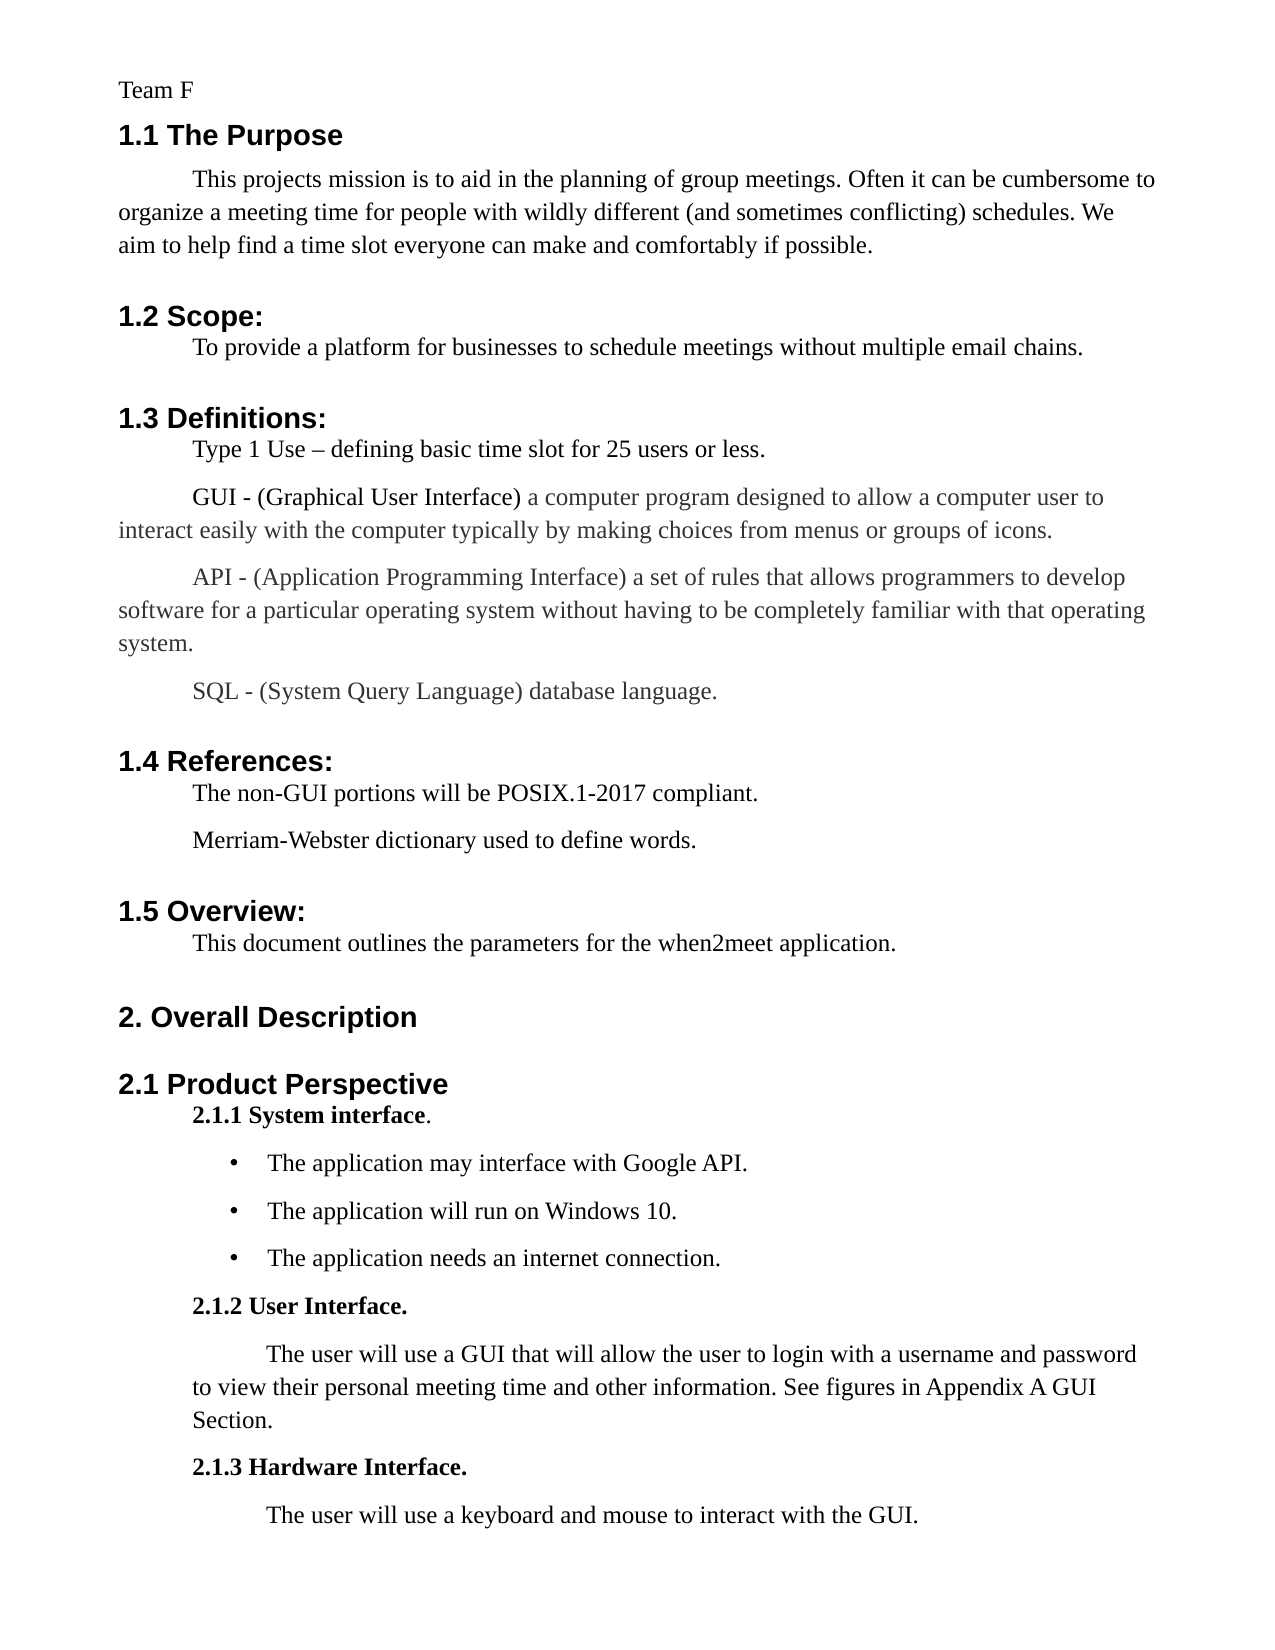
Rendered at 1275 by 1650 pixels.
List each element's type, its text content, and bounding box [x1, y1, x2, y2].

text The user will use a GUI that will allow the user to login with a username and password to view their personal meeting time and other information. See figures in Appendix A GUI Section. [192, 1339, 1157, 1433]
text SQL - (System Query Language) database language. [118, 676, 1157, 705]
list The application will run on Windows 10. [229, 1196, 1157, 1224]
text This projects mission is to aid in the planning of group meetings. Often it can be cumbersome to organize a meeting time for people with wildly different (and sometimes conflicting) schedules. We aim to help find a time slot everyone can make and comfortably if possible. [118, 164, 1157, 259]
subtitle 2.1 Product Perspective [118, 1067, 1157, 1101]
text 2.1.1 System interface. [192, 1101, 1157, 1129]
subtitle 2. Overall Description [118, 1000, 1157, 1034]
subtitle 1.1 The Purpose [118, 118, 1157, 152]
text Type 1 Use – defining basic time slot for 25 users or less. [118, 434, 1157, 463]
list The application needs an internet connection. [229, 1243, 1157, 1272]
text GUI - (Graphical User Interface) a computer program designed to allow a computer user to interact easily with the computer typically by making choices from menus or groups of icons. [118, 482, 1157, 543]
text Merriam-Webster dictionary used to define words. [118, 826, 1157, 854]
subtitle 1.3 Definitions: [118, 401, 1157, 434]
text 2.1.2 User Interface. [192, 1291, 1157, 1320]
text 2.1.3 Hardware Interface. [192, 1452, 1157, 1481]
text API - (Application Programming Interface) a set of rules that allows programmers to develop software for a particular operating system without having to be completely familiar with that operating system. [118, 562, 1157, 657]
text The non-GUI portions will be POSIX.1-2017 compliant. [118, 778, 1157, 807]
list The application may interface with Google API. [229, 1148, 1157, 1177]
subtitle 1.5 Overview: [118, 894, 1157, 928]
text The user will use a keyboard and mouse to interact with the GUI. [192, 1500, 1157, 1529]
text This document outlines the parameters for the when2meet application. [118, 928, 1157, 956]
subtitle 1.2 Scope: [118, 299, 1157, 332]
text To provide a platform for businesses to schedule meetings without multiple email chains. [118, 332, 1157, 361]
subtitle 1.4 References: [118, 744, 1157, 778]
